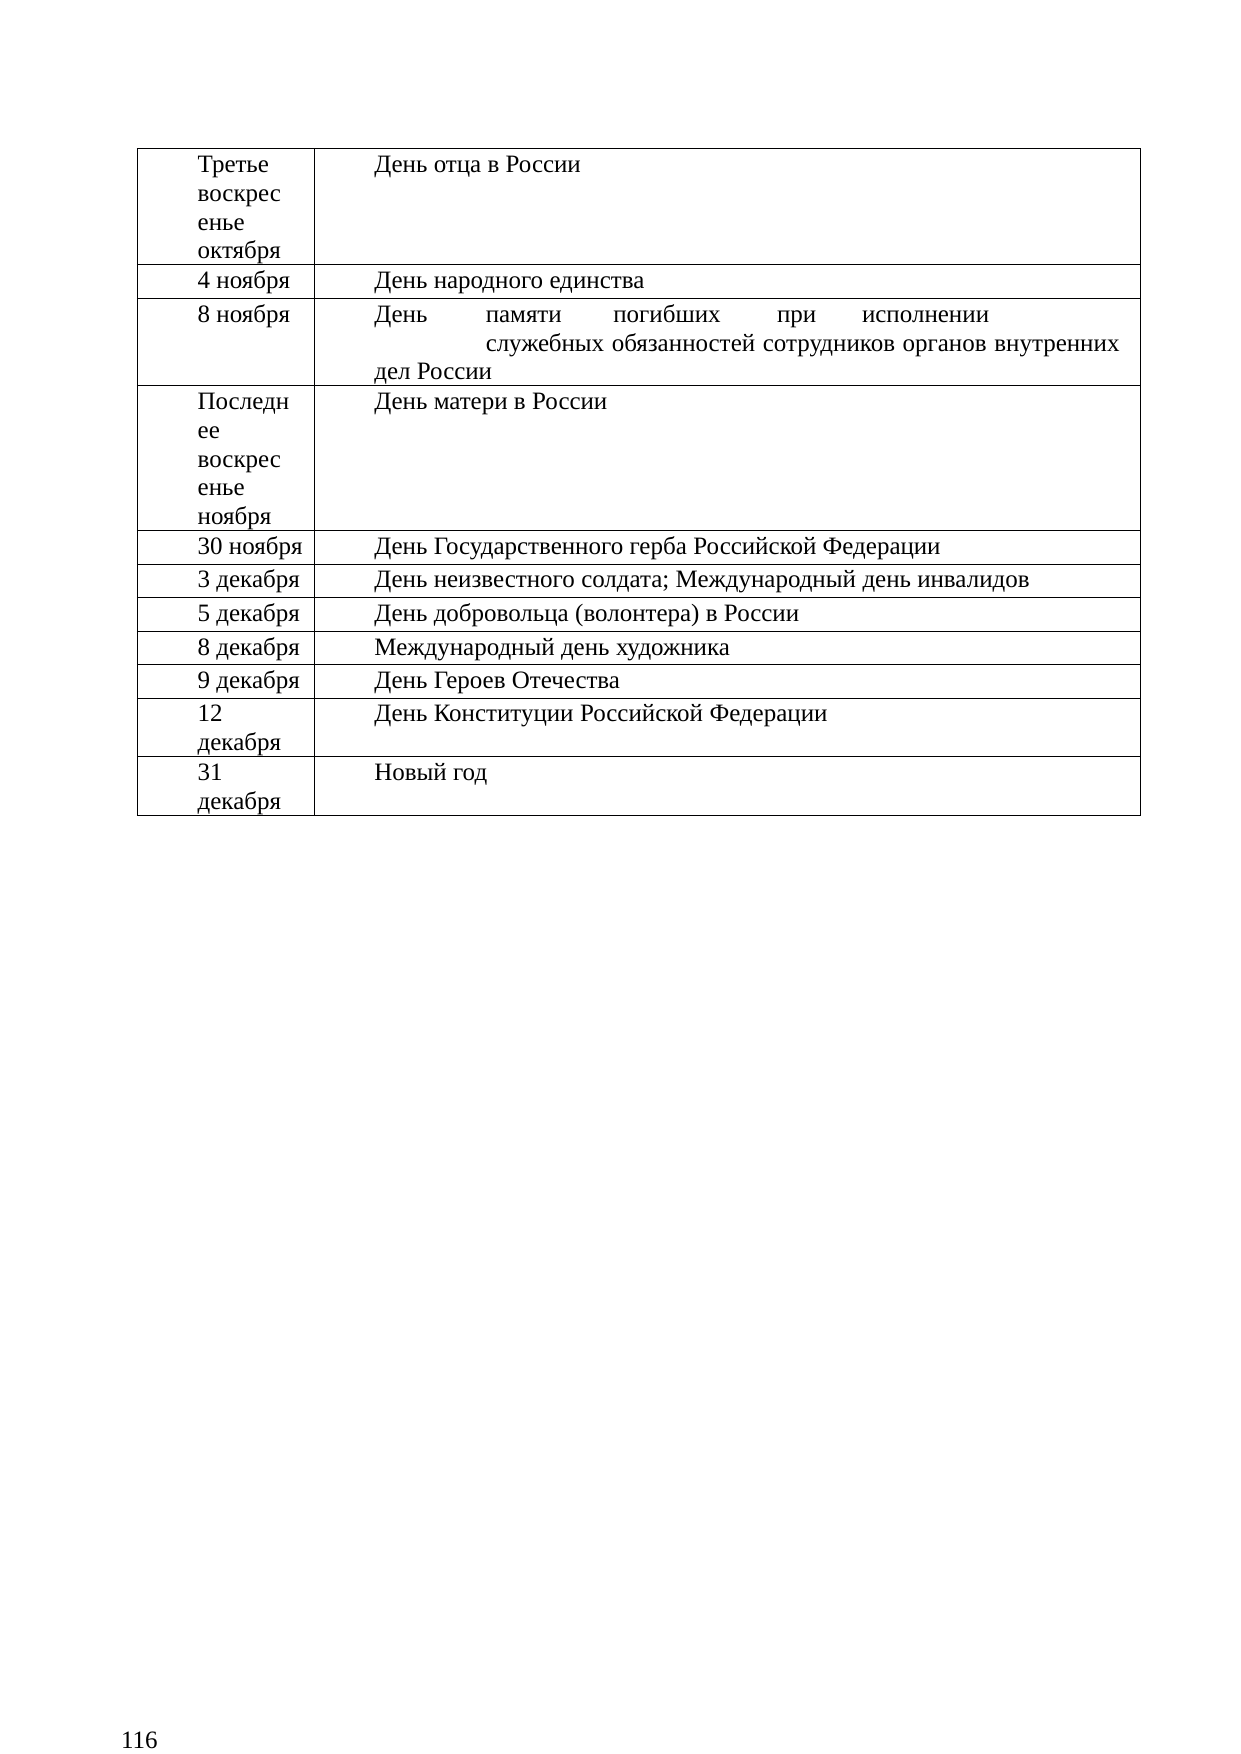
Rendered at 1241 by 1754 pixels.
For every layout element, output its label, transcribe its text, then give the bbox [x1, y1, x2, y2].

table_cell 30 ноября [138, 531, 314, 563]
table_cell 8 ноября [138, 299, 314, 385]
table_cell День добровольца (волонтера) в России [315, 598, 1140, 631]
table_cell День матери в России [315, 386, 1140, 530]
table_header Третье воскресенье октября [138, 149, 314, 264]
table_cell День неизвестного солдата; Международный день инвалидов [315, 565, 1140, 597]
table_cell День Государственного герба Российской Федерации [315, 531, 1140, 563]
table_cell 5 декабря [138, 598, 314, 631]
table_cell День Героев Отечества [315, 665, 1140, 697]
table_header День отца в России [315, 149, 1140, 264]
table_cell Последнее воскресенье ноября [138, 386, 314, 530]
table_cell 9 декабря [138, 665, 314, 697]
table_cell 8 декабря [138, 632, 314, 664]
table_cell День народного единства [315, 265, 1140, 298]
table_cell 4 ноября [138, 265, 314, 298]
table_cell День памяти погибших при исполнении служебных обязанностей сотрудников органов внутренних дел России [315, 299, 1140, 385]
table_cell Новый год [315, 757, 1140, 814]
table_cell День Конституции Российской Федерации [315, 699, 1140, 756]
table_cell Международный день художника [315, 632, 1140, 664]
table_cell 12 декабря [138, 699, 314, 756]
table_cell 31 декабря [138, 757, 314, 814]
table_cell 3 декабря [138, 565, 314, 597]
